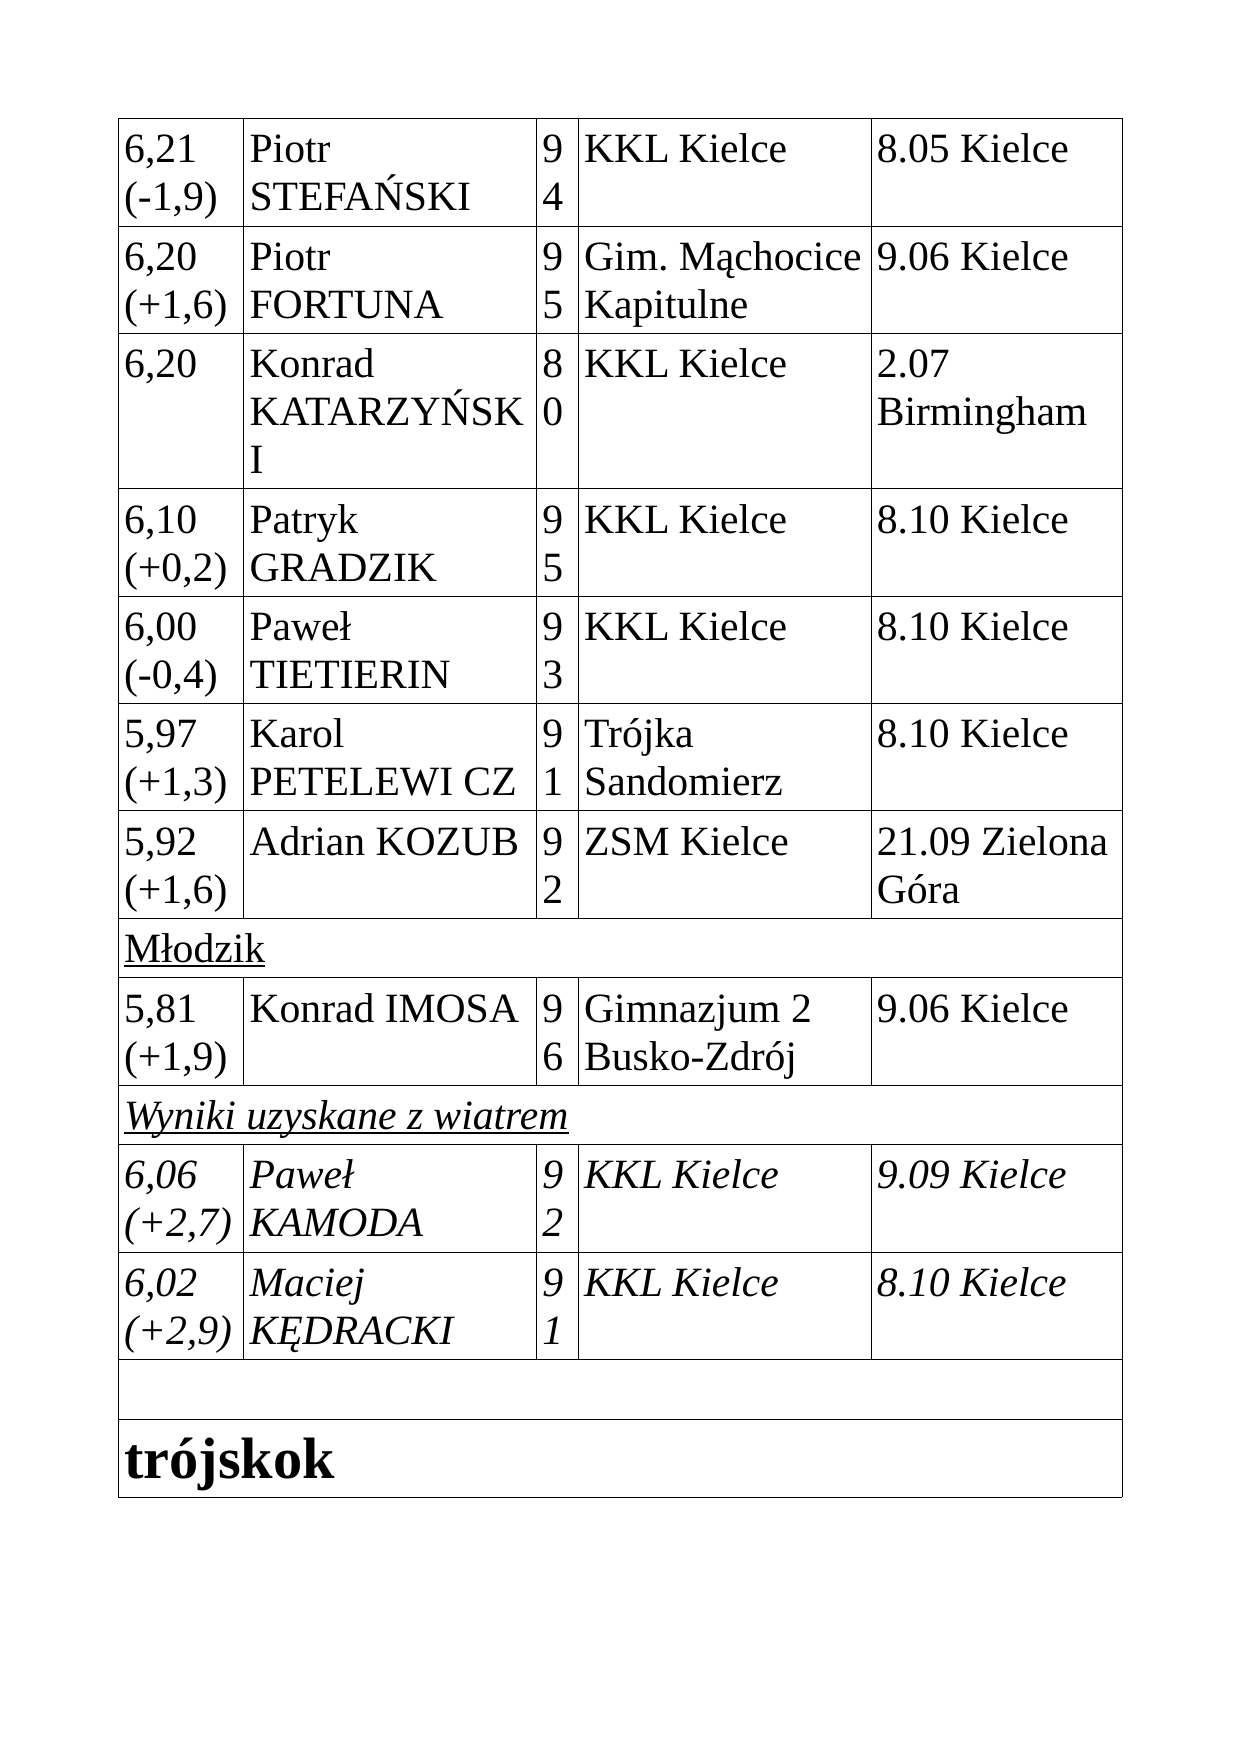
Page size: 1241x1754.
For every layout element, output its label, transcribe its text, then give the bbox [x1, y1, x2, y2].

table_cell KKL Kielce [579, 1145, 871, 1252]
table_cell 9.06 Kielce [872, 978, 1122, 1085]
table_cell 9.09 Kielce [872, 1145, 1122, 1252]
table_cell 8.10 Kielce [872, 1253, 1122, 1359]
table_cell 91 [537, 1253, 578, 1359]
table_cell Piotr STEFAŃSKI [244, 119, 536, 226]
table_cell 80 [537, 334, 578, 488]
table_cell [119, 1360, 1122, 1418]
table_cell 6,10 (+0,2) [119, 489, 243, 596]
table_cell Adrian KOZUB [244, 811, 536, 918]
table_cell Patryk GRADZIK [244, 489, 536, 596]
table_cell KKL Kielce [579, 597, 871, 703]
table_cell Wyniki uzyskane z wiatrem [119, 1086, 1122, 1144]
table_cell Młodzik [119, 919, 1122, 977]
table_cell 5,81 (+1,9) [119, 978, 243, 1085]
table_cell KKL Kielce [579, 1253, 871, 1359]
table_cell KKL Kielce [579, 119, 871, 226]
table_cell Maciej KĘDRACKI [244, 1253, 536, 1359]
table_cell Konrad KATARZYŃSKI [244, 334, 536, 488]
table_cell KKL Kielce [579, 334, 871, 488]
table_cell 95 [537, 489, 578, 596]
table_cell trójskok [119, 1420, 1122, 1497]
table_cell 93 [537, 597, 578, 703]
table_cell 6,02 (+2,9) [119, 1253, 243, 1359]
table_cell 9.06 Kielce [872, 227, 1122, 333]
table_cell 96 [537, 978, 578, 1085]
table_cell Paweł KAMODA [244, 1145, 536, 1252]
table_cell Paweł TIETIERIN [244, 597, 536, 703]
table_cell 6,06 (+2,7) [119, 1145, 243, 1252]
table_cell Gimnazjum 2 Busko-Zdrój [579, 978, 871, 1085]
table_cell Gim. Mąchocice Kapitulne [579, 227, 871, 333]
table_cell 6,20 (+1,6) [119, 227, 243, 333]
table_cell Piotr FORTUNA [244, 227, 536, 333]
table_cell Karol PETELEWI CZ [244, 704, 536, 810]
table_cell 6,21 (-1,9) [119, 119, 243, 226]
table_cell 8.10 Kielce [872, 489, 1122, 596]
table_cell 6,00 (-0,4) [119, 597, 243, 703]
table_cell 5,97 (+1,3) [119, 704, 243, 810]
table_cell 8.05 Kielce [872, 119, 1122, 226]
table_cell 21.09 Zielona Góra [872, 811, 1122, 918]
table_cell 8.10 Kielce [872, 704, 1122, 810]
table_cell 92 [537, 1145, 578, 1252]
table_cell 92 [537, 811, 578, 918]
table_cell 8.10 Kielce [872, 597, 1122, 703]
table_cell KKL Kielce [579, 489, 871, 596]
table_cell Trójka Sandomierz [579, 704, 871, 810]
table_cell 2.07 Birmingham [872, 334, 1122, 488]
table_cell Konrad IMOSA [244, 978, 536, 1085]
table_cell 6,20 [119, 334, 243, 488]
table_cell 5,92 (+1,6) [119, 811, 243, 918]
table_cell 95 [537, 227, 578, 333]
table_cell ZSM Kielce [579, 811, 871, 918]
table_cell 91 [537, 704, 578, 810]
table_cell 94 [537, 119, 578, 226]
